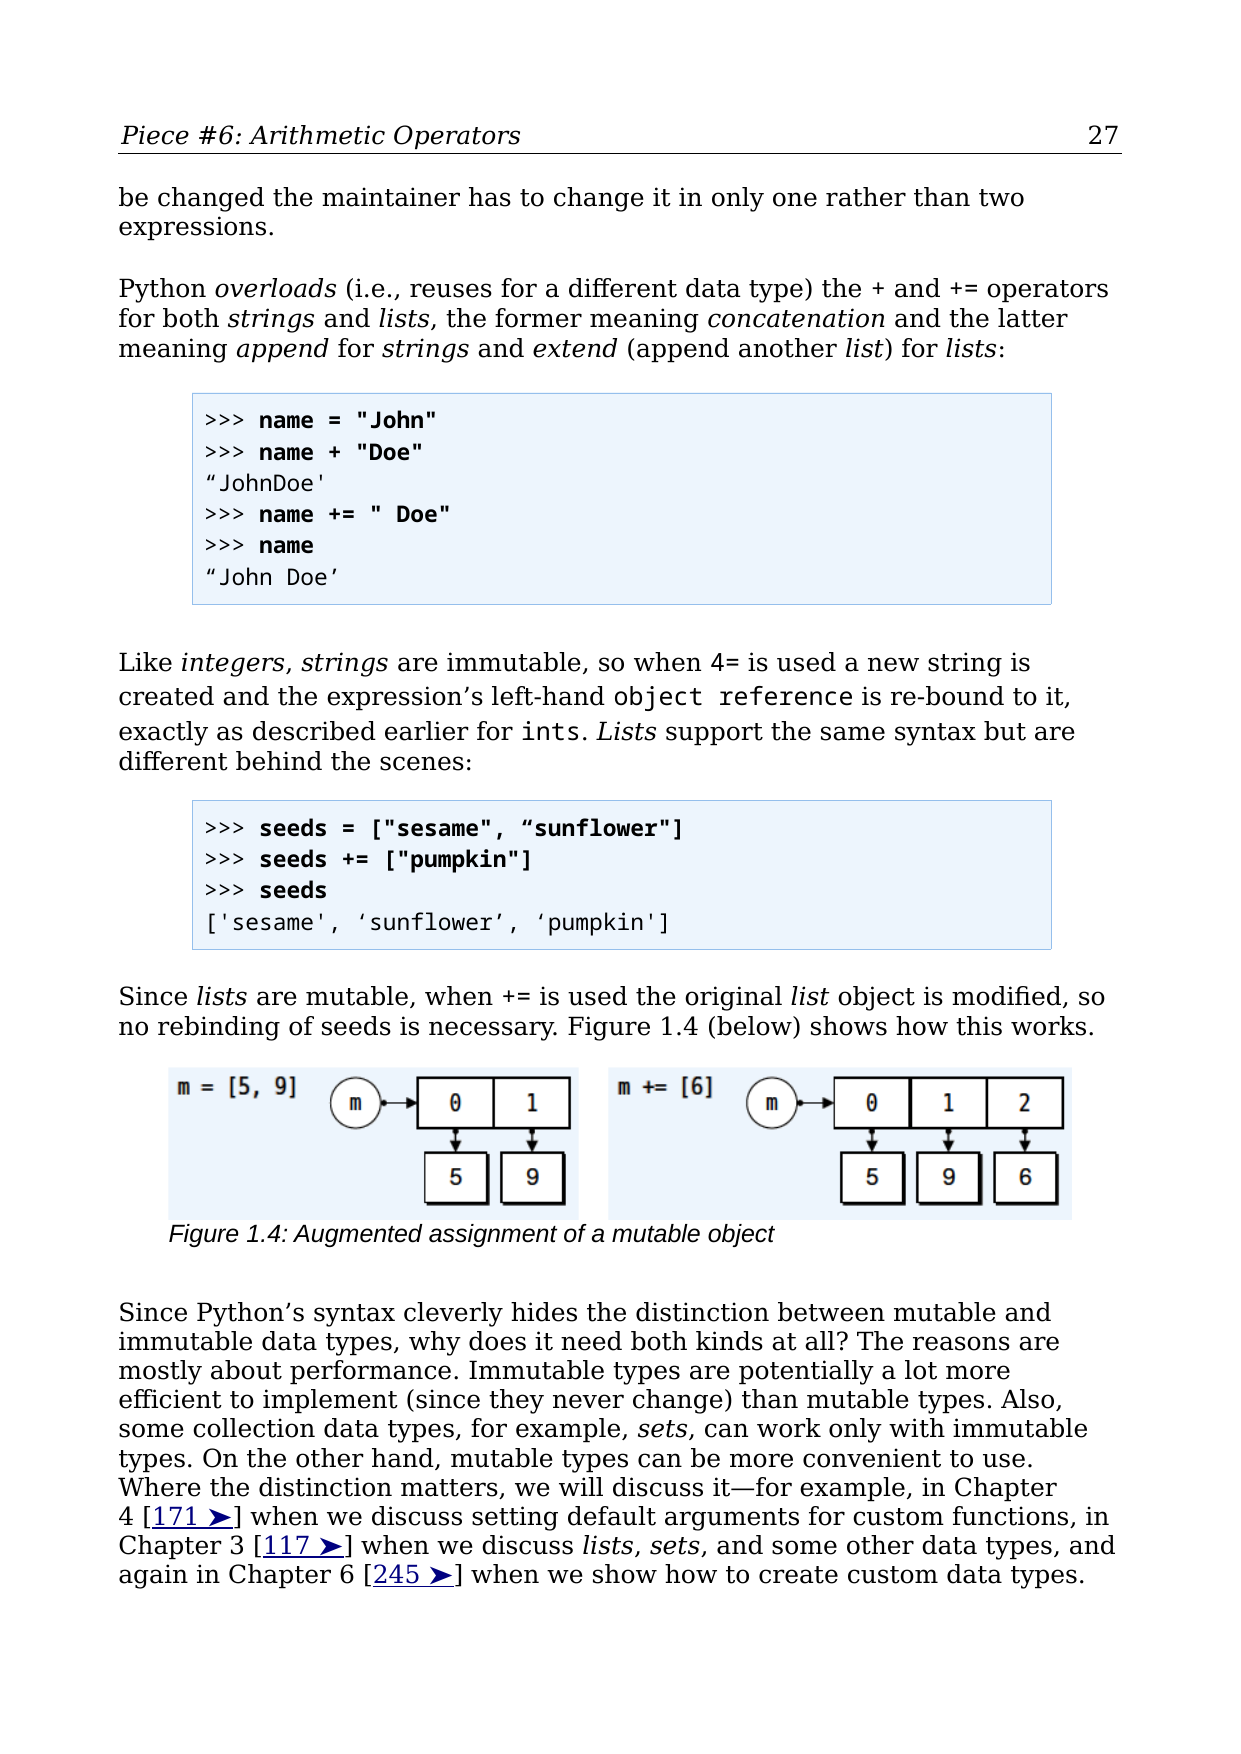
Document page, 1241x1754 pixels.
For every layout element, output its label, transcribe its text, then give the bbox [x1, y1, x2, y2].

text >>> name + "Doe" [193, 424, 1051, 455]
text Since Python’s syntax cleverly hides the distinction between mutable and immutable data types, why does it need both kinds at all? The reasons are mostly about performance. Immutable types are potentially a lot more efficient to implement (since they never change) than mutable types. Also, some collection data types, for example, sets, can work only with immutable types. On the other hand, mutable types can be more convenient to use. Where the distinction matters, we will discuss it—for example, in Chapter 4 [171 ➤] when we discuss setting default arguments for custom functions, in Chapter 3 [117 ➤] when we discuss lists, sets, and some other data types, and again in Chapter 6 [245 ➤] when we show how to create custom data types. [118, 1065, 1122, 1590]
text >>> name [193, 517, 1051, 549]
text Python overloads (i.e., reuses for a different data type) the + and += operators for both strings and lists, the former meaning concatenation and the latter meaning append for strings and extend (append another list) for lists: [118, 271, 1122, 363]
text Figure 1.4: Augmented assignment of a mutable object [168, 1220, 1072, 1248]
text “John Doe’ [193, 549, 1051, 604]
text >>> seeds = ["sesame", “sunflower"] [193, 801, 1051, 831]
picture [168, 1065, 1072, 1220]
text >>> seeds [193, 862, 1051, 894]
text be changed the maintainer has to change it in only one rather than two expressions. [118, 183, 1122, 241]
text “JohnDoe' [193, 455, 1051, 486]
text Like integers, strings are immutable, so when 4= is used a new string is created and the expression’s left-hand object reference is re-bound to it, exactly as described earlier for ints. Lists support the same syntax but are different behind the scenes: [118, 645, 1122, 776]
text Since lists are mutable, when += is used the original list object is modified, so no rebinding of seeds is necessary. Figure 1.4 (below) shows how this works. [118, 978, 1122, 1041]
text ['sesame', ‘sunflower’, ‘pumpkin'] [193, 894, 1051, 949]
text >>> name = "John" [193, 394, 1051, 424]
text >>> seeds += ["pumpkin"] [193, 831, 1051, 862]
text >>> name += " Doe" [193, 486, 1051, 517]
